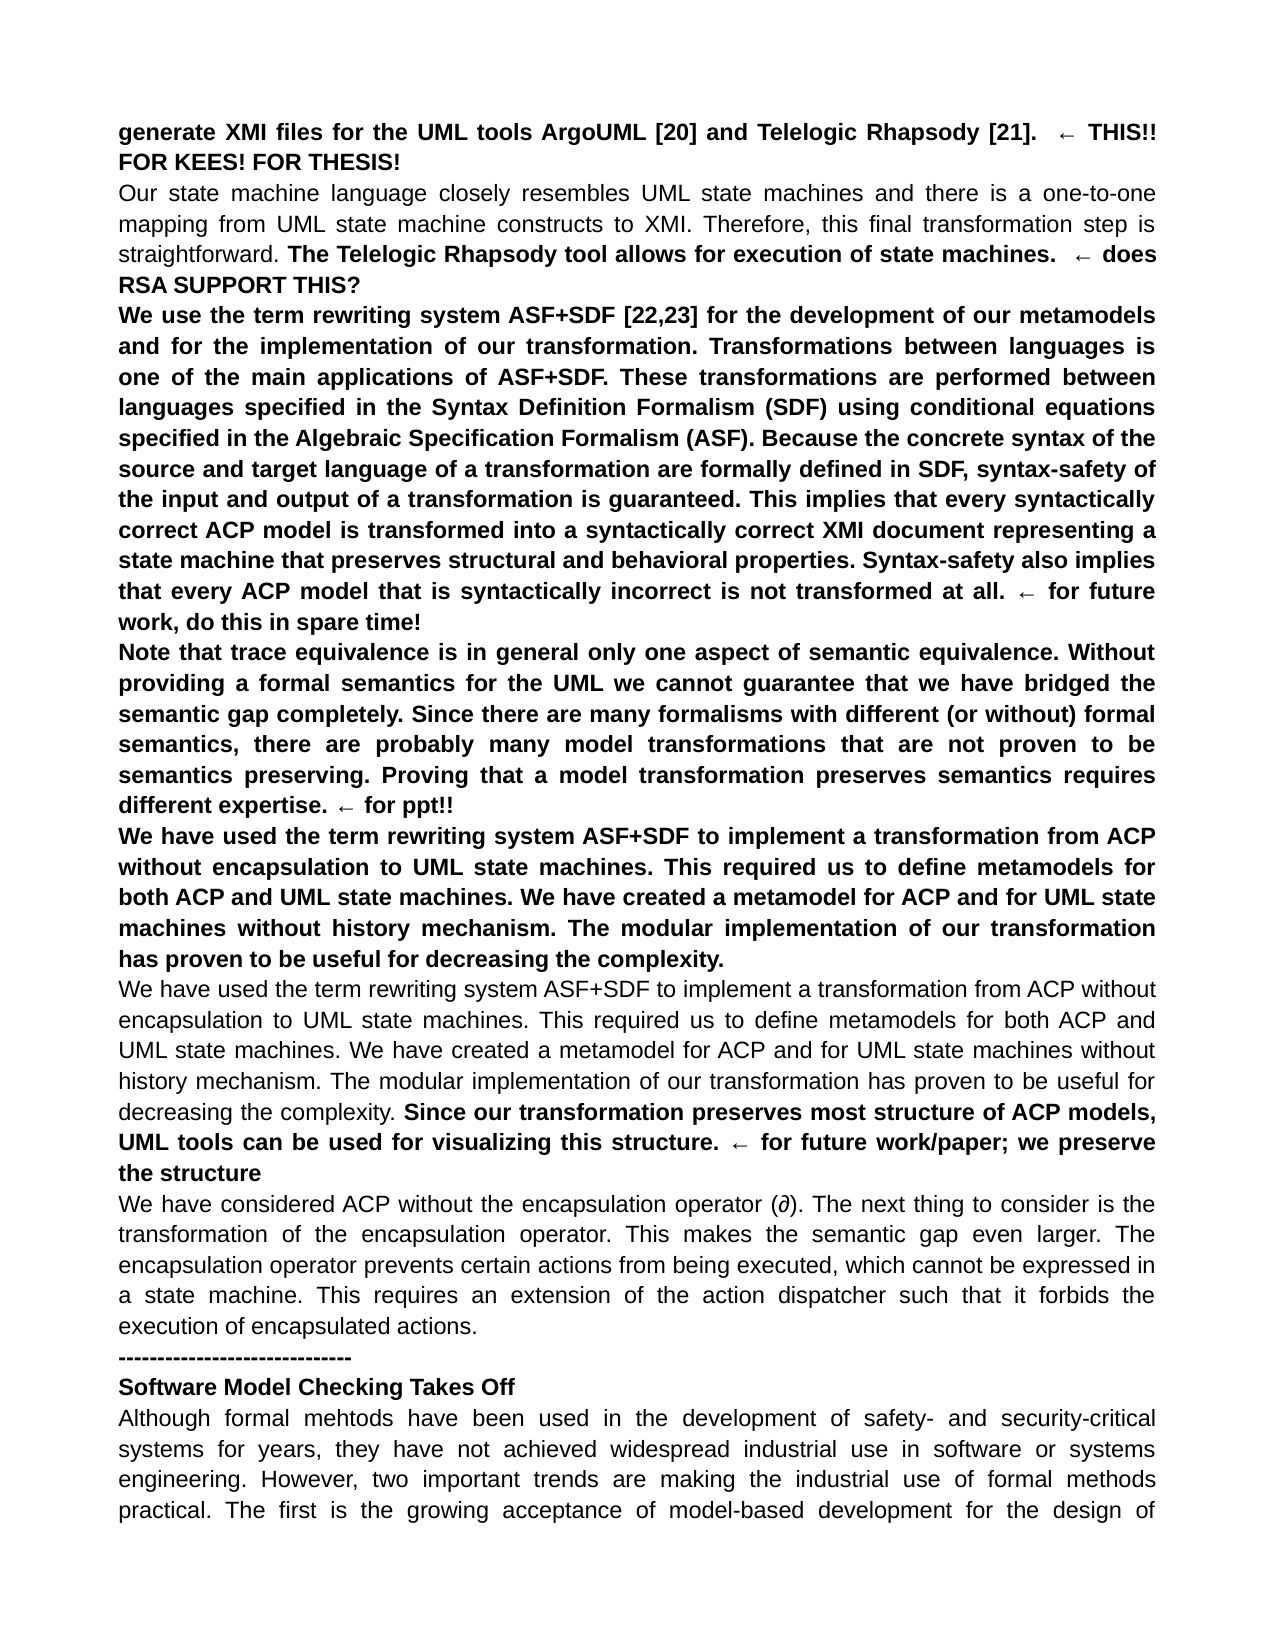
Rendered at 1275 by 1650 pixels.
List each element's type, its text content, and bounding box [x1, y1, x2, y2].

text Although formal mehtods have been used in the development of safety- and security-critical systems for years, they have not achieved widespread industrial use in software or systems engineering. However, two important trends are making the industrial use of formal methods practical. The first is the growing acceptance of model-based development for the design of [118, 1404, 1157, 1523]
text We have used the term rewriting system ASF+SDF to implement a transformation from ACP without encapsulation to UML state machines. This required us to define metamodels for both ACP and UML state machines. We have created a metamodel for ACP and for UML state machines without history mechanism. The modular implementation of our transformation has proven to be useful for decreasing the complexity. Since our transformation preserves most structure of ACP models, UML tools can be used for visualizing this structure. ← for future work/paper; we preserve the structure [118, 976, 1157, 1186]
text We have used the term rewriting system ASF+SDF to implement a transformation from ACP without encapsulation to UML state machines. This required us to define metamodels for both ACP and UML state machines. We have created a metamodel for ACP and for UML state machines without history mechanism. The modular implementation of our transformation has proven to be useful for decreasing the complexity. [118, 822, 1157, 972]
text generate XMI files for the UML tools ArgoUML [20] and Telelogic Rhapsody [21]. ← THIS!! FOR KEES! FOR THESIS! [118, 118, 1157, 176]
text Our state machine language closely resembles UML state machines and there is a one-to-one mapping from UML state machine constructs to XMI. Therefore, this final transformation step is straightforward. The Telelogic Rhapsody tool allows for execution of state machines. ← does RSA SUPPORT THIS? [118, 179, 1157, 298]
text We use the term rewriting system ASF+SDF [22,23] for the development of our metamodels and for the implementation of our transformation. Transformations between languages is one of the main applications of ASF+SDF. These transformations are performed between languages specified in the Syntax Definition Formalism (SDF) using conditional equations specified in the Algebraic Specification Formalism (ASF). Because the concrete syntax of the source and target language of a transformation are formally defined in SDF, syntax-safety of the input and output of a transformation is guaranteed. This implies that every syntactically correct ACP model is transformed into a syntactically correct XMI document representing a state machine that preserves structural and behavioral properties. Syntax-safety also implies that every ACP model that is syntactically incorrect is not transformed at all. ← for future work, do this in spare time! [118, 302, 1157, 635]
text Note that trace equivalence is in general only one aspect of semantic equivalence. Without providing a formal semantics for the UML we cannot guarantee that we have bridged the semantic gap completely. Since there are many formalisms with different (or without) formal semantics, there are probably many model transformations that are not proven to be semantics preserving. Proving that a model transformation preserves semantics requires different expertise. ← for ppt!! [118, 639, 1157, 819]
text Software Model Checking Takes Off [118, 1374, 1157, 1401]
text ------------------------------ [118, 1343, 1157, 1370]
text We have considered ACP without the encapsulation operator (∂). The next thing to consider is the transformation of the encapsulation operator. This makes the semantic gap even larger. The encapsulation operator prevents certain actions from being executed, which cannot be expressed in a state machine. This requires an extension of the action dispatcher such that it forbids the execution of encapsulated actions. [118, 1190, 1157, 1339]
